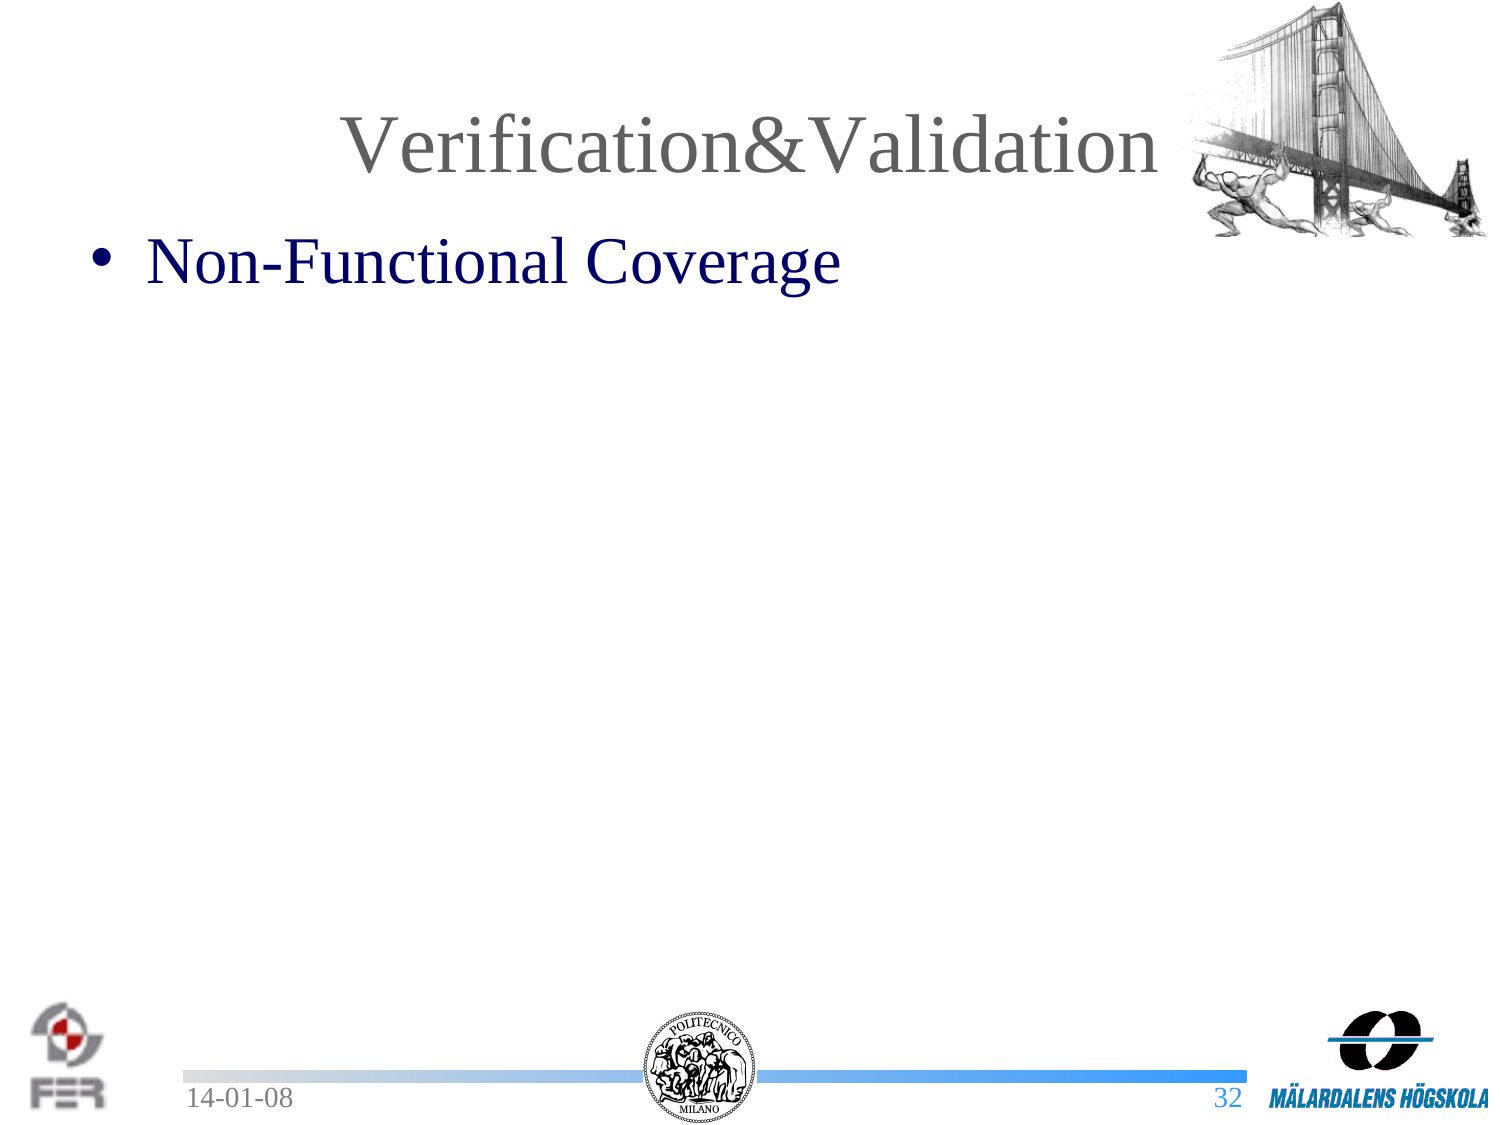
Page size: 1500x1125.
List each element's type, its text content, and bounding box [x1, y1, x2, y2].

picture [29, 987, 107, 1125]
picture [1368, 1093, 1374, 1104]
list Non-Functional Coverage [75, 209, 1426, 952]
picture [1454, 1091, 1459, 1108]
text_box [1186, 1070, 1258, 1114]
picture [1269, 1011, 1488, 1108]
text_box 14-01-08 [171, 1070, 396, 1114]
picture [1175, 0, 1488, 237]
picture [643, 1011, 757, 1123]
picture [1435, 1096, 1441, 1104]
title Verification&Validation [75, 45, 1175, 209]
